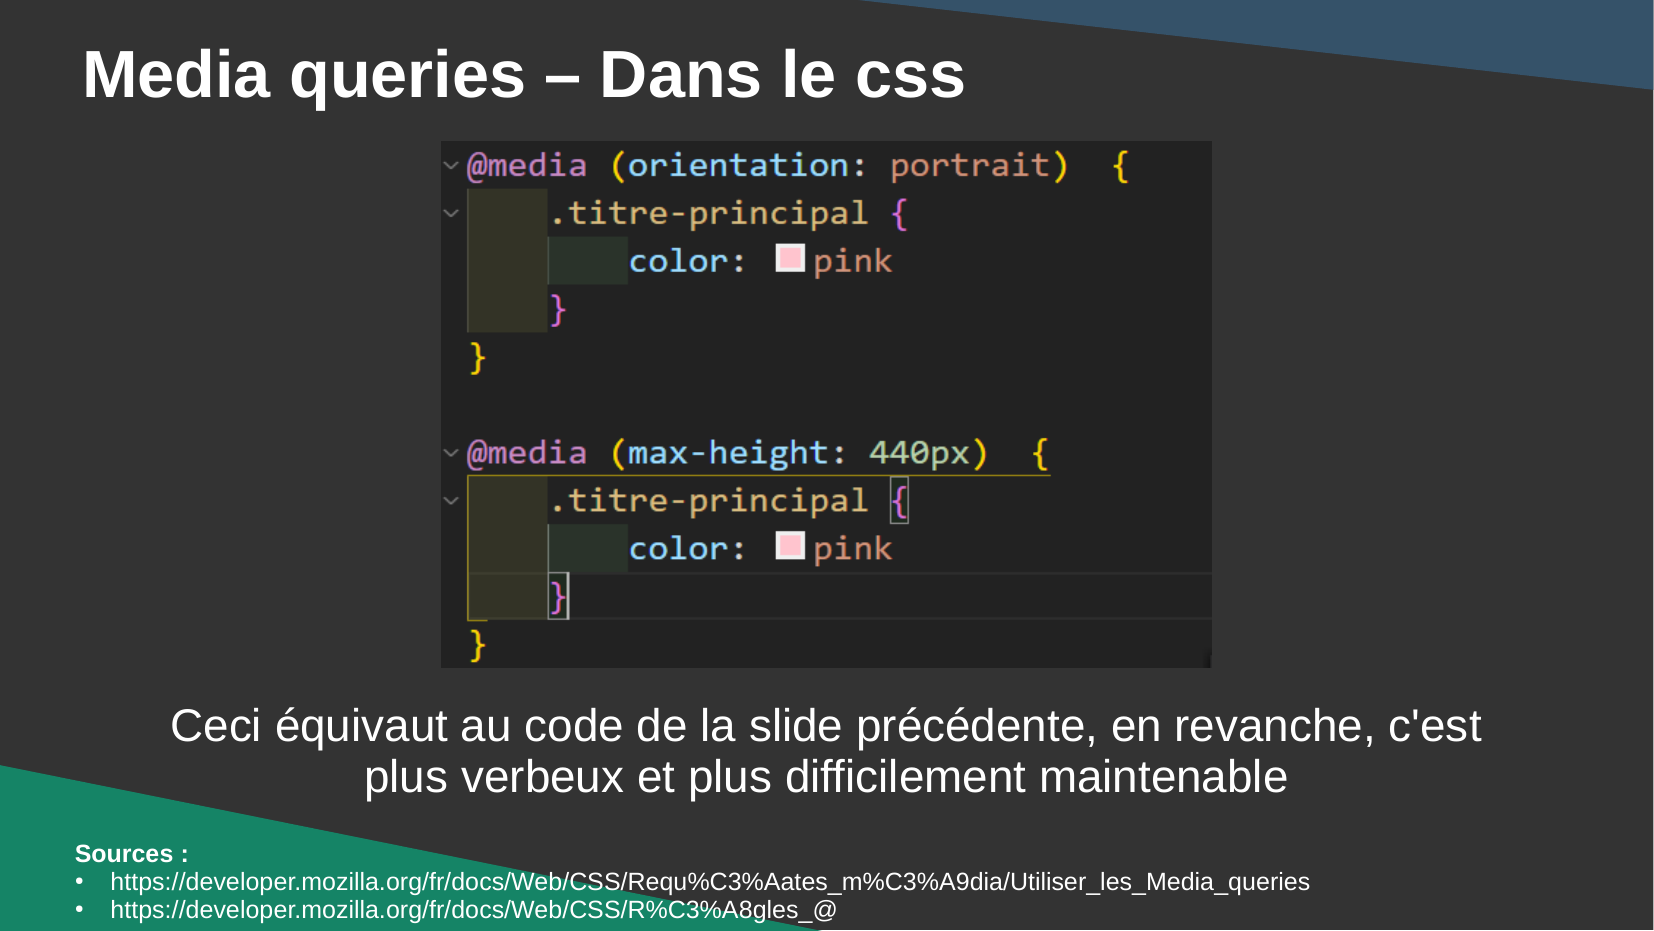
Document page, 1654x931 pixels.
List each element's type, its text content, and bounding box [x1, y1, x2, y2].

title Ceci équivaut au code de la slide précédente, en revanche, c'est plus verbeux et plus difficilement maintenable [159, 699, 1495, 803]
text_box [858, 0, 1654, 90]
text_box [0, 765, 332, 931]
picture [441, 141, 1212, 668]
text_box Sources : https://developer.mozilla.org/fr/docs/Web/CSS/Requ%C3%Aates_m%C3%A9dia/Utiliser_les_Media_queries https://developer.mozilla.org/fr/docs/Web/CSS/R%C3%A8gles_@ [60, 832, 1546, 931]
title Media queries – Dans le css [82, 37, 1571, 122]
